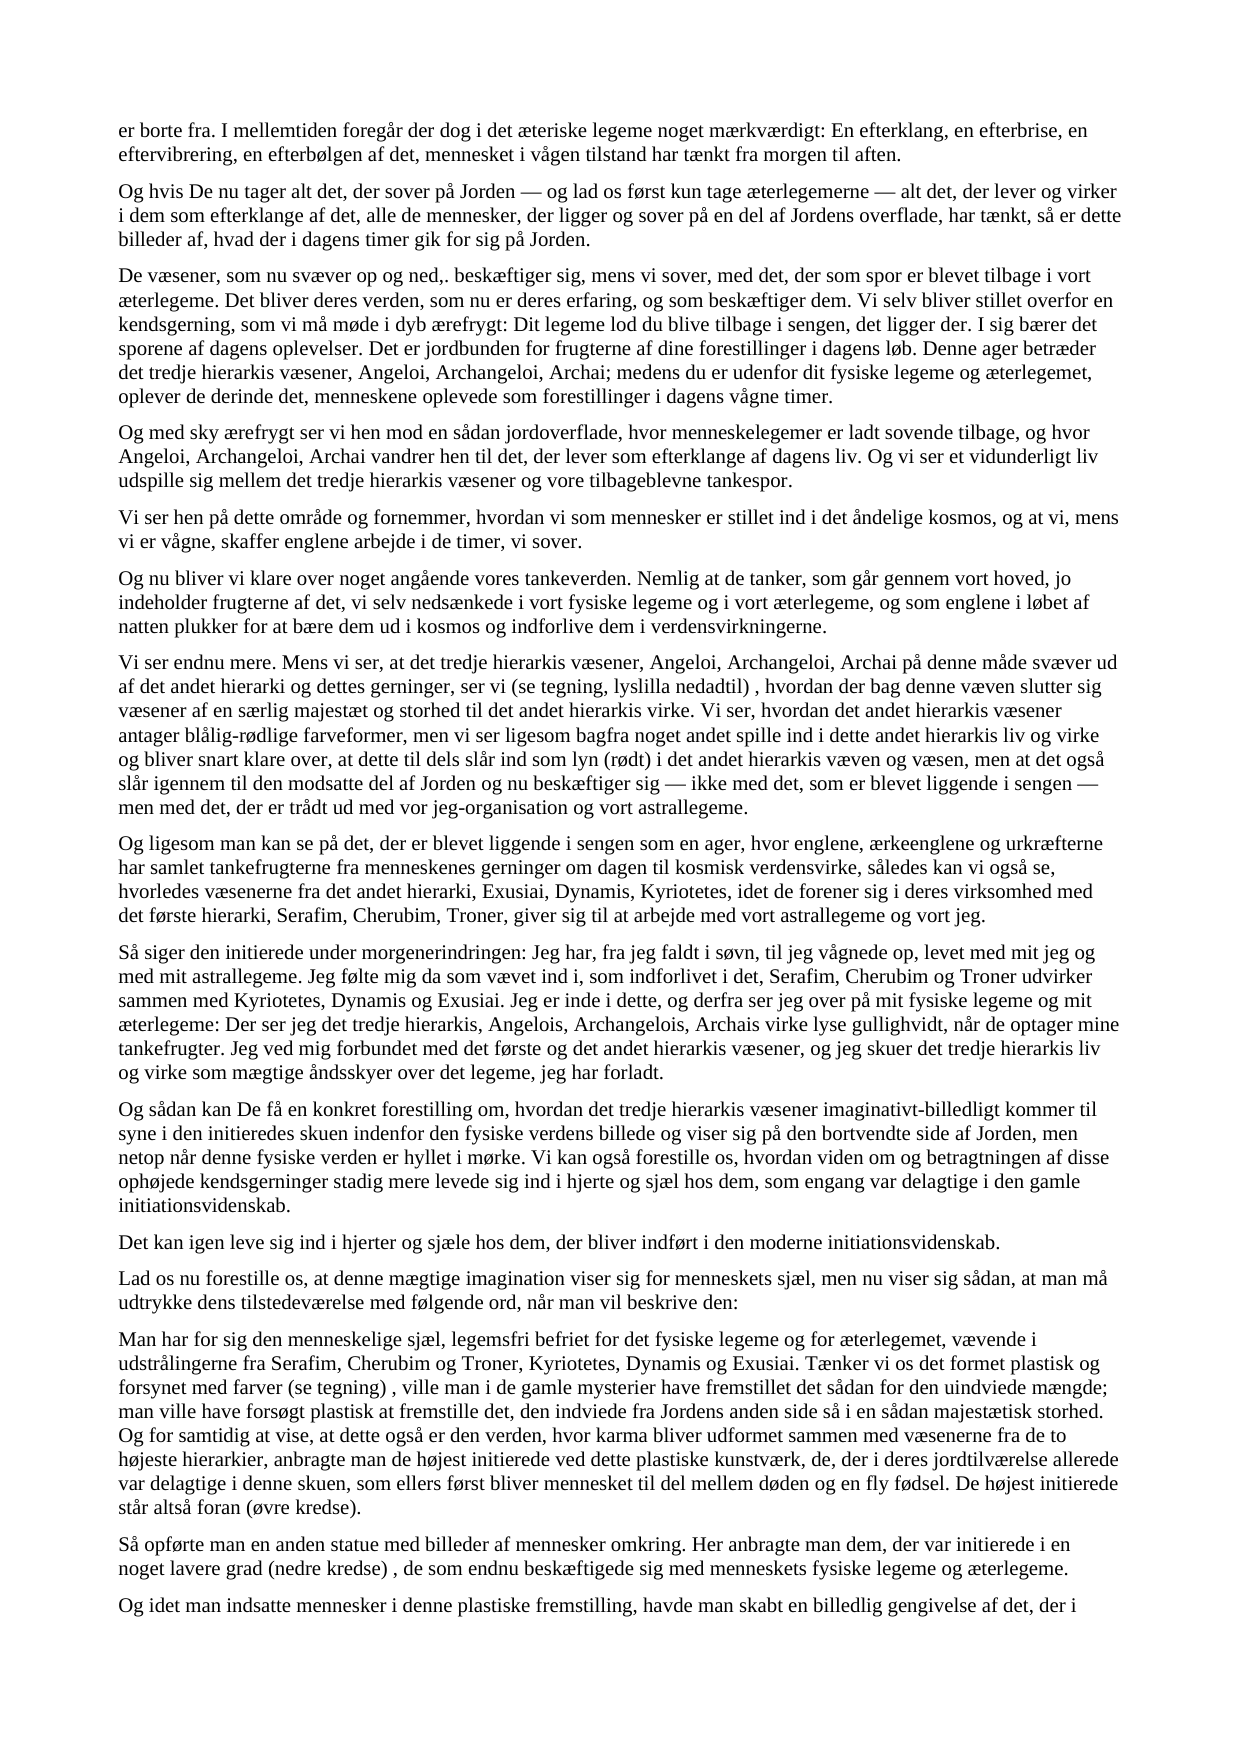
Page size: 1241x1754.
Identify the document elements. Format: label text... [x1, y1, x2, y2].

text Og nu bliver vi klare over noget angående vores tankeverden. Nemlig at de tanker, som går gennem vort hoved, jo indeholder frugterne af det, vi selv nedsænkede i vort fysiske legeme og i vort æterlegeme, og som englene i løbet af natten plukker for at bære dem ud i kosmos og indforlive dem i verdensvirkningerne. [118, 566, 1122, 638]
text Lad os nu forestille os, at denne mægtige imagination viser sig for menneskets sjæl, men nu viser sig sådan, at man må udtrykke dens tilstedeværelse med følgende ord, når man vil beskrive den: [118, 1266, 1122, 1314]
text Det kan igen leve sig ind i hjerter og sjæle hos dem, der bliver indført i den moderne initiationsvidenskab. [118, 1230, 1122, 1254]
text Og sådan kan De få en konkret forestilling om, hvordan det tredje hierarkis væsener imaginativt-billedligt kommer til syne i den initieredes skuen indenfor den fysiske verdens billede og viser sig på den bortvendte side af Jorden, men netop når denne fysiske verden er hyllet i mørke. Vi kan også forestille os, hvordan viden om og betragtningen af disse ophøjede kendsgerninger stadig mere levede sig ind i hjerte og sjæl hos dem, som engang var delagtige i den gamle initiationsvidenskab. [118, 1097, 1122, 1217]
text Man har for sig den menneskelige sjæl, legemsfri befriet for det fysiske legeme og for æterlegemet, vævende i udstrålingerne fra Serafim, Cherubim og Troner, Kyriotetes, Dynamis og Exusiai. Tænker vi os det formet plastisk og forsynet med farver (se tegning) , ville man i de gamle mysterier have fremstillet det sådan for den uindviede mængde; man ville have forsøgt plastisk at fremstille det, den indviede fra Jordens anden side så i en sådan majestætisk storhed. Og for samtidig at vise, at dette også er den verden, hvor karma bliver udformet sammen med væsenerne fra de to højeste hierarkier, anbragte man de højest initierede ved dette plastiske kunstværk, de, der i deres jordtilværelse allerede var delagtige i denne skuen, som ellers først bliver mennesket til del mellem døden og en fly fødsel. De højest initierede står altså foran (øvre kredse). [118, 1327, 1122, 1519]
text De væsener, som nu svæver op og ned,. beskæftiger sig, mens vi sover, med det, der som spor er blevet tilbage i vort æterlegeme. Det bliver deres verden, som nu er deres erfaring, og som beskæftiger dem. Vi selv bliver stillet overfor en kendsgerning, som vi må møde i dyb ærefrygt: Dit legeme lod du blive tilbage i sengen, det ligger der. I sig bærer det sporene af dagens oplevelser. Det er jordbunden for frugterne af dine forestillinger i dagens løb. Denne ager betræder det tredje hierarkis væsener, Angeloi, Archangeloi, Archai; medens du er udenfor dit fysiske legeme og æterlegemet, oplever de derinde det, menneskene oplevede som forestillinger i dagens vågne timer. [118, 263, 1122, 408]
text er borte fra. I mellemtiden foregår der dog i det æteriske legeme noget mærkværdigt: En efterklang, en efterbrise, en eftervibrering, en efterbølgen af det, mennesket i vågen tilstand har tænkt fra morgen til aften. [118, 118, 1122, 166]
text Vi ser endnu mere. Mens vi ser, at det tredje hierarkis væsener, Angeloi, Archangeloi, Archai på denne måde svæver ud af det andet hierarki og dettes gerninger, ser vi (se tegning, lyslilla nedadtil) , hvordan der bag denne væven slutter sig væsener af en særlig majestæt og storhed til det andet hierarkis virke. Vi ser, hvordan det andet hierarkis væsener antager blålig-rødlige farveformer, men vi ser ligesom bagfra noget andet spille ind i dette andet hierarkis liv og virke og bliver snart klare over, at dette til dels slår ind som lyn (rødt) i det andet hierarkis væven og væsen, men at det også slår igennem til den modsatte del af Jorden og nu beskæftiger sig — ikke med det, som er blevet liggende i sengen — men med det, der er trådt ud med vor jeg-organisation og vort astrallegeme. [118, 650, 1122, 819]
text Og ligesom man kan se på det, der er blevet liggende i sengen som en ager, hvor englene, ærkeenglene og urkræfterne har samlet tankefrugterne fra menneskenes gerninger om dagen til kosmisk verdensvirke, således kan vi også se, hvorledes væsenerne fra det andet hierarki, Exusiai, Dynamis, Kyriotetes, idet de forener sig i deres virksomhed med det første hierarki, Serafim, Cherubim, Troner, giver sig til at arbejde med vort astrallegeme og vort jeg. [118, 831, 1122, 927]
text Vi ser hen på dette område og fornemmer, hvordan vi som mennesker er stillet ind i det åndelige kosmos, og at vi, mens vi er vågne, skaffer englene arbejde i de timer, vi sover. [118, 505, 1122, 553]
text Så siger den initierede under morgenerindringen: Jeg har, fra jeg faldt i søvn, til jeg vågnede op, levet med mit jeg og med mit astrallegeme. Jeg følte mig da som vævet ind i, som indforlivet i det, Serafim, Cherubim og Troner udvirker sammen med Kyriotetes, Dynamis og Exusiai. Jeg er inde i dette, og derfra ser jeg over på mit fysiske legeme og mit æterlegeme: Der ser jeg det tredje hierarkis, Angelois, Archangelois, Archais virke lyse gullighvidt, når de optager mine tankefrugter. Jeg ved mig forbundet med det første og det andet hierarkis væsener, og jeg skuer det tredje hierarkis liv og virke som mægtige åndsskyer over det legeme, jeg har forladt. [118, 940, 1122, 1084]
text Så opførte man en anden statue med billeder af mennesker omkring. Her anbragte man dem, der var initierede i en noget lavere grad (nedre kredse) , de som endnu beskæftigede sig med menneskets fysiske legeme og æterlegeme. [118, 1532, 1122, 1580]
text Og med sky ærefrygt ser vi hen mod en sådan jordoverflade, hvor menneskelegemer er ladt sovende tilbage, og hvor Angeloi, Archangeloi, Archai vandrer hen til det, der lever som efterklange af dagens liv. Og vi ser et vidunderligt liv udspille sig mellem det tredje hierarkis væsener og vore tilbageblevne tankespor. [118, 420, 1122, 492]
text Og idet man indsatte mennesker i denne plastiske fremstilling, havde man skabt en billedlig gengivelse af det, der i [118, 1592, 1122, 1617]
text Og hvis De nu tager alt det, der sover på Jorden — og lad os først kun tage æterlegemerne — alt det, der lever og virker i dem som efterklange af det, alle de mennesker, der ligger og sover på en del af Jordens overflade, har tænkt, så er dette billeder af, hvad der i dagens timer gik for sig på Jorden. [118, 179, 1122, 251]
